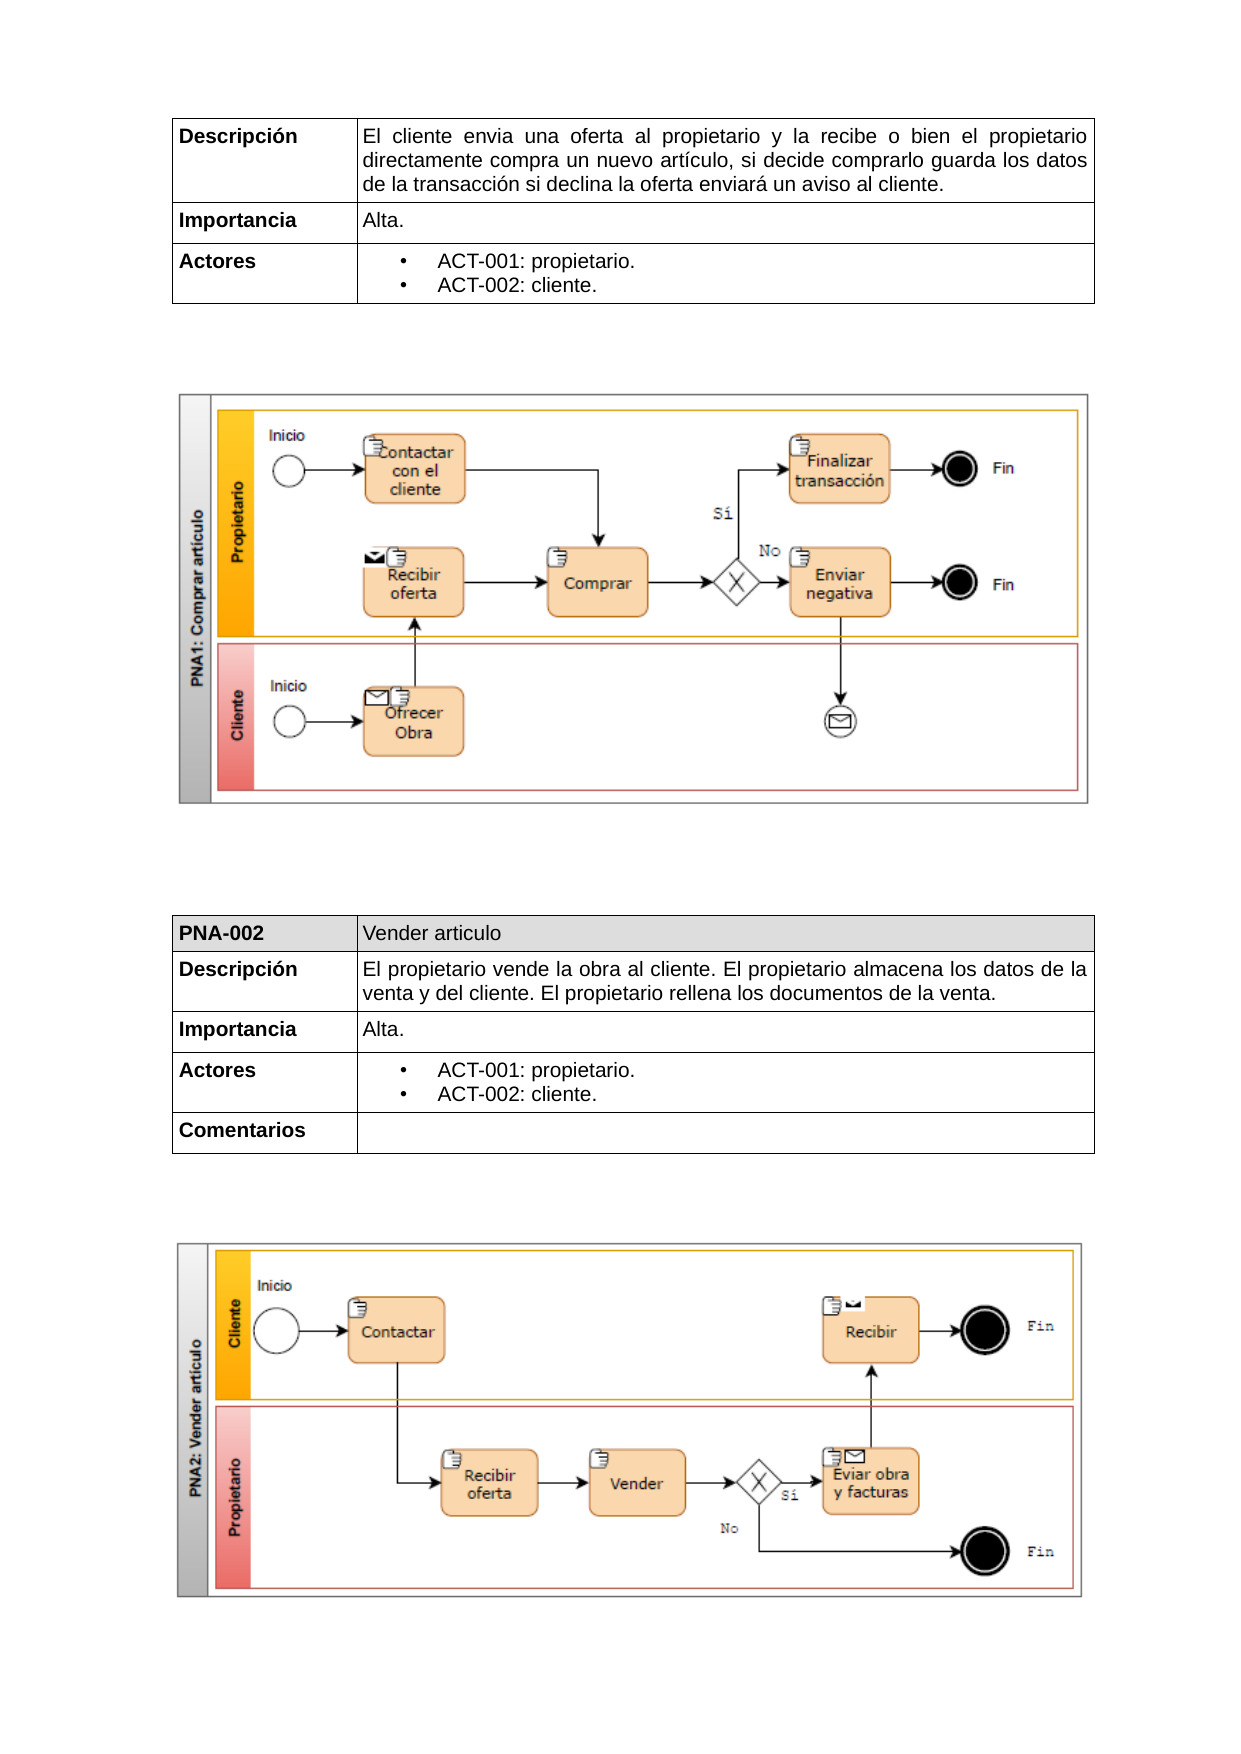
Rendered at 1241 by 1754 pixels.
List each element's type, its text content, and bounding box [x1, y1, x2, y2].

table_header Vender articulo [358, 916, 1094, 951]
table_cell Actores [173, 244, 357, 303]
table_cell Importancia [173, 203, 357, 243]
table_cell Importancia [173, 1012, 357, 1052]
table_cell ACT-001: propietario. ACT-002: cliente. [358, 1053, 1094, 1112]
table_cell Alta. [358, 1012, 1094, 1052]
table_cell Descripción [173, 952, 357, 1011]
table_cell El propietario vende la obra al cliente. El propietario almacena los datos de la venta y del cliente. El propietario rellena los documentos de la venta. [358, 952, 1094, 1011]
table_cell ACT-001: propietario. ACT-002: cliente. [358, 244, 1094, 303]
table_cell Alta. [358, 203, 1094, 243]
table_cell Actores [173, 1053, 357, 1112]
table_cell El cliente envia una oferta al propietario y la recibe o bien el propietario directamente compra un nuevo artículo, si decide comprarlo guarda los datos de la transacción si declina la oferta enviará un aviso al cliente. [358, 119, 1094, 202]
table_cell Comentarios [173, 1113, 357, 1153]
table_cell Descripción [173, 119, 357, 202]
picture [169, 1236, 1089, 1607]
table_cell [358, 1113, 1094, 1153]
picture [172, 388, 1097, 814]
table_header PNA-002 [173, 916, 357, 951]
